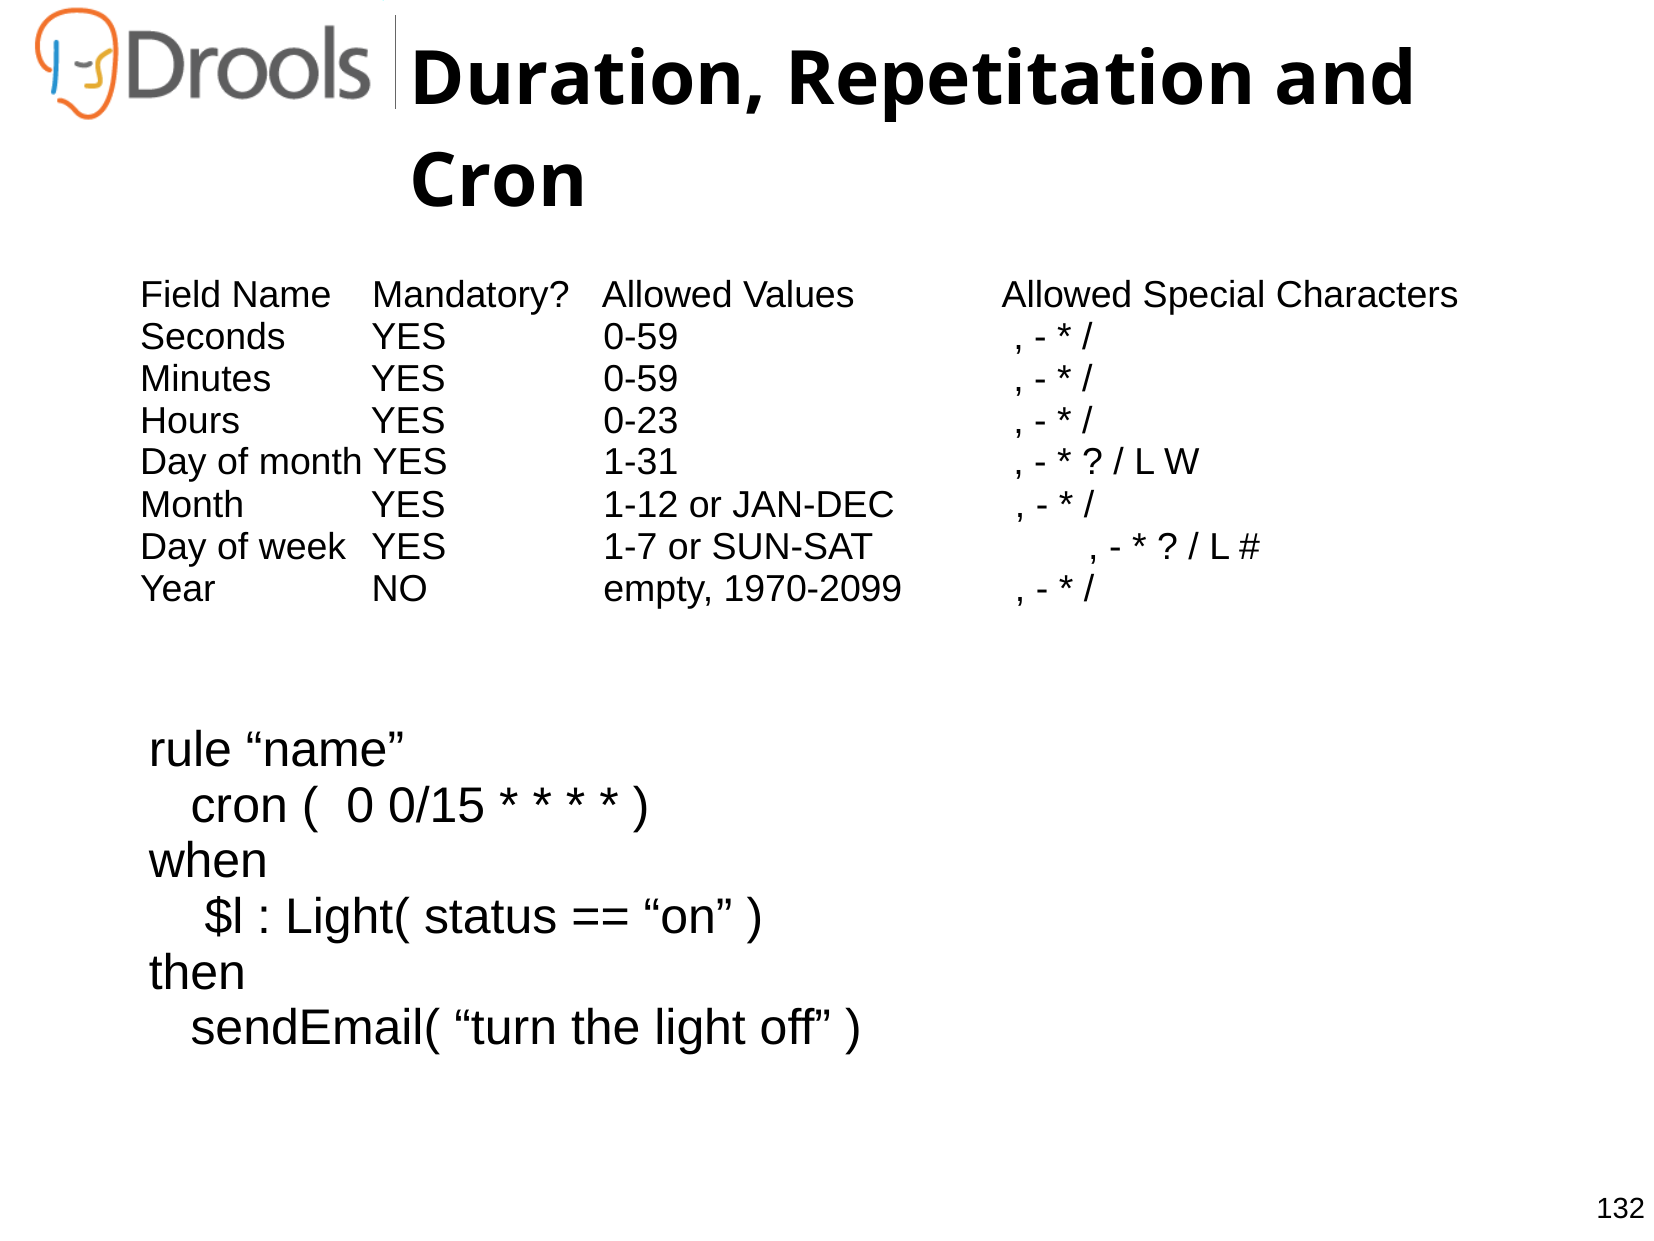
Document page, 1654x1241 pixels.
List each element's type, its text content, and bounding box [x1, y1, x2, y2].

picture [29, 0, 384, 126]
text_box Field Name Mandatory? Allowed Values Allowed Special Characters Seconds YES 0-59 , - * / Minutes YES 0-59 , - * / Hours YES 0-23 , - * / Day of month YES 1-31 , - * ? / L W Month YES 1-12 or JAN-DEC , - * / Day of week YES 1-7 or SUN-SAT , - * ? / L # Year NO empty, 1970-2099 , - * / [125, 265, 1506, 650]
text_box rule “name” cron ( 0 0/15 * * * * ) when $l : Light( status == “on” ) then sendEmail( “turn the light off” ) [133, 713, 878, 1063]
title Duration, Repetitation and Cron [395, 9, 1625, 237]
